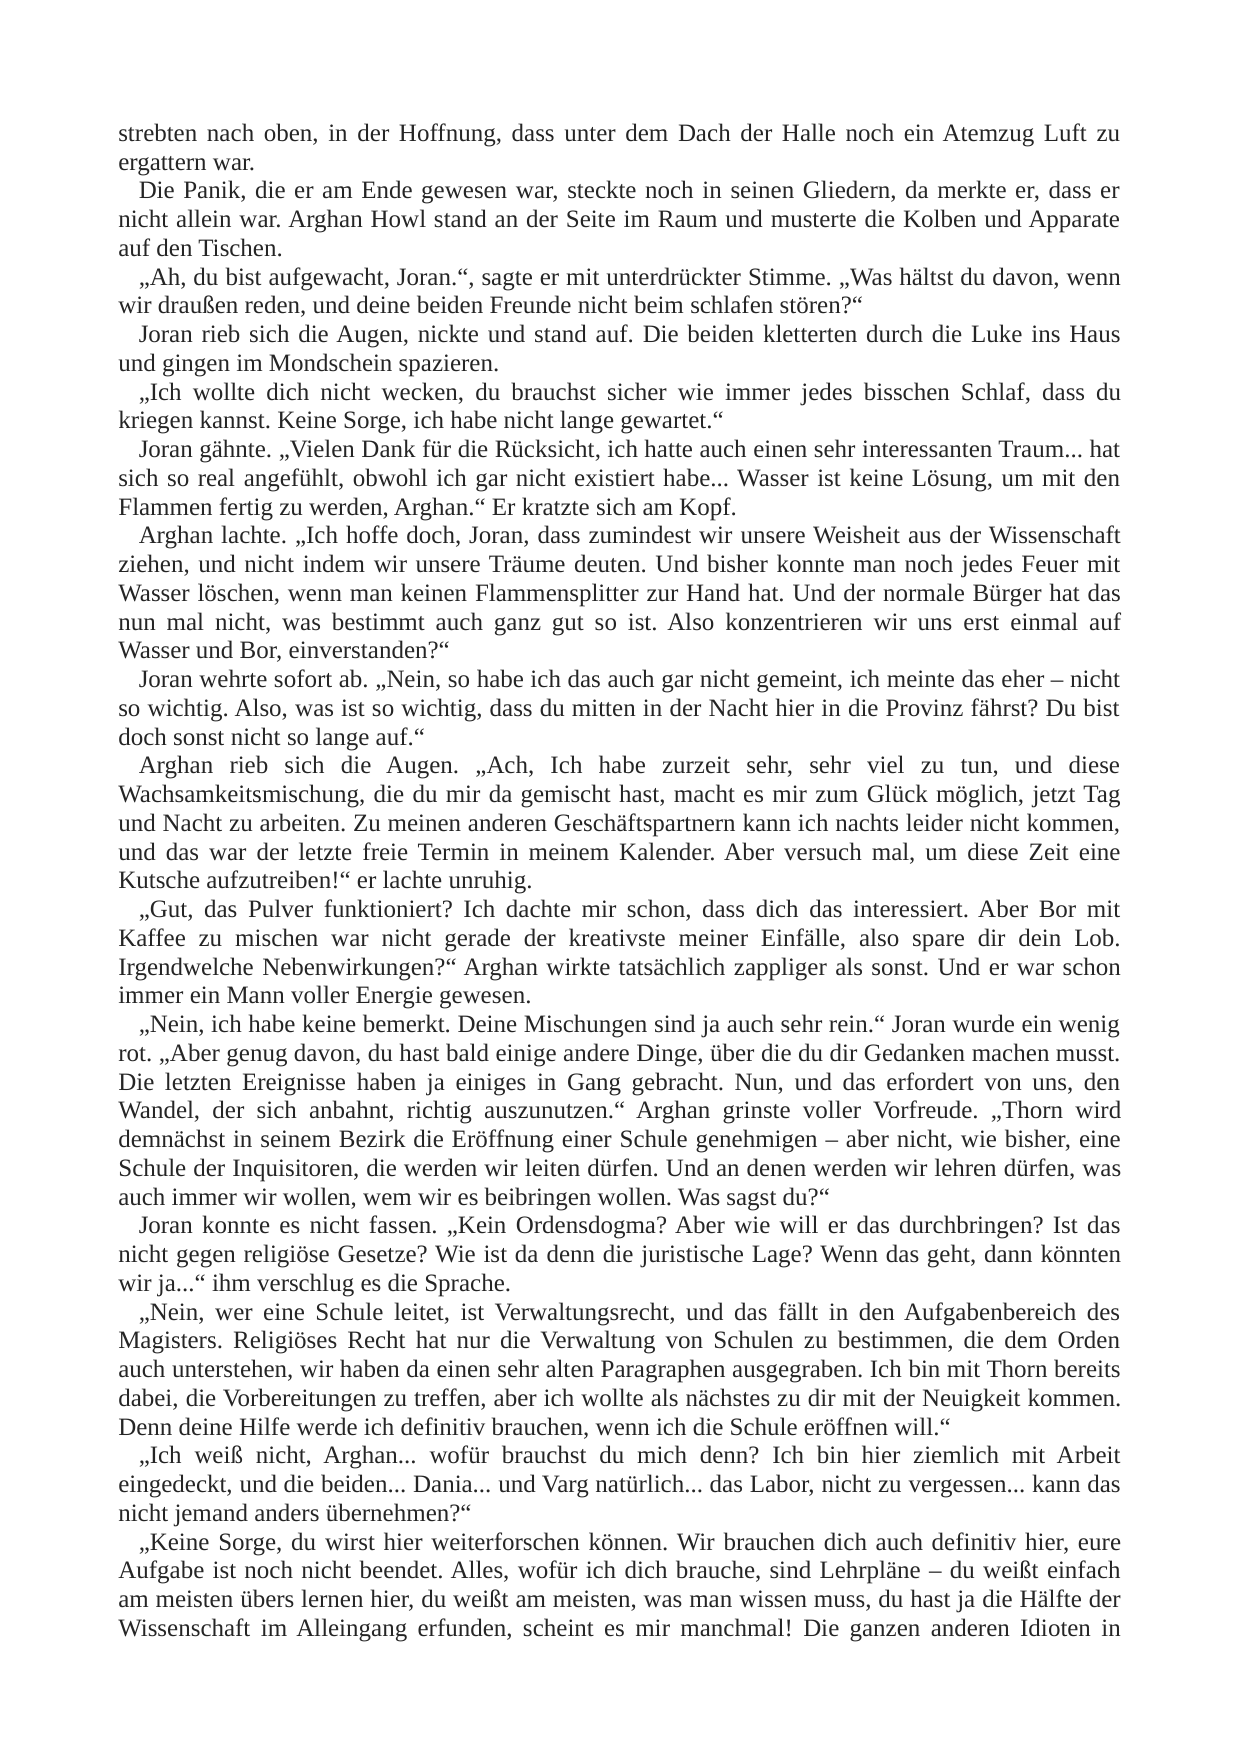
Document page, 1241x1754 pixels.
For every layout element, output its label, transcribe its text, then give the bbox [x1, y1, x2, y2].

text Joran gähnte. „Vielen Dank für die Rücksicht, ich hatte auch einen sehr interessanten Traum... hat sich so real angefühlt, obwohl ich gar nicht existiert habe... Wasser ist keine Lösung, um mit den Flammen fertig zu werden, Arghan.“ Er kratzte sich am Kopf. [118, 434, 1122, 521]
text „Keine Sorge, du wirst hier weiterforschen können. Wir brauchen dich auch definitiv hier, eure Aufgabe ist noch nicht beendet. Alles, wofür ich dich brauche, sind Lehrpläne – du weißt einfach am meisten übers lernen hier, du weißt am meisten, was man wissen muss, du hast ja die Hälfte der Wissenschaft im Alleingang erfunden, scheint es mir manchmal! Die ganzen anderen Idioten in [118, 1527, 1122, 1642]
text „Nein, wer eine Schule leitet, ist Verwaltungsrecht, und das fällt in den Aufgabenbereich des Magisters. Religiöses Recht hat nur die Verwaltung von Schulen zu bestimmen, die dem Orden auch unterstehen, wir haben da einen sehr alten Paragraphen ausgegraben. Ich bin mit Thorn bereits dabei, die Vorbereitungen zu treffen, aber ich wollte als nächstes zu dir mit der Neuigkeit kommen. Denn deine Hilfe werde ich definitiv brauchen, wenn ich die Schule eröffnen will.“ [118, 1297, 1122, 1441]
text „Ich weiß nicht, Arghan... wofür brauchst du mich denn? Ich bin hier ziemlich mit Arbeit eingedeckt, und die beiden... Dania... und Varg natürlich... das Labor, nicht zu vergessen... kann das nicht jemand anders übernehmen?“ [118, 1441, 1122, 1527]
text Arghan rieb sich die Augen. „Ach, Ich habe zurzeit sehr, sehr viel zu tun, und diese Wachsamkeitsmischung, die du mir da gemischt hast, macht es mir zum Glück möglich, jetzt Tag und Nacht zu arbeiten. Zu meinen anderen Geschäftspartnern kann ich nachts leider nicht kommen, und das war der letzte freie Termin in meinem Kalender. Aber versuch mal, um diese Zeit eine Kutsche aufzutreiben!“ er lachte unruhig. [118, 751, 1122, 894]
text Arghan lachte. „Ich hoffe doch, Joran, dass zumindest wir unsere Weisheit aus der Wissenschaft ziehen, und nicht indem wir unsere Träume deuten. Und bisher konnte man noch jedes Feuer mit Wasser löschen, wenn man keinen Flammensplitter zur Hand hat. Und der normale Bürger hat das nun mal nicht, was bestimmt auch ganz gut so ist. Also konzentrieren wir uns erst einmal auf Wasser und Bor, einverstanden?“ [118, 521, 1122, 664]
text „Ah, du bist aufgewacht, Joran.“, sagte er mit unterdrückter Stimme. „Was hältst du davon, wenn wir draußen reden, und deine beiden Freunde nicht beim schlafen stören?“ [118, 262, 1122, 319]
text „Ich wollte dich nicht wecken, du brauchst sicher wie immer jedes bisschen Schlaf, dass du kriegen kannst. Keine Sorge, ich habe nicht lange gewartet.“ [118, 377, 1122, 434]
text Joran wehrte sofort ab. „Nein, so habe ich das auch gar nicht gemeint, ich meinte das eher – nicht so wichtig. Also, was ist so wichtig, dass du mitten in der Nacht hier in die Provinz fährst? Du bist doch sonst nicht so lange auf.“ [118, 664, 1122, 751]
text Die Panik, die er am Ende gewesen war, steckte noch in seinen Gliedern, da merkte er, dass er nicht allein war. Arghan Howl stand an der Seite im Raum und musterte die Kolben und Apparate auf den Tischen. [118, 176, 1122, 262]
text strebten nach oben, in der Hoffnung, dass unter dem Dach der Halle noch ein Atemzug Luft zu ergattern war. [118, 118, 1122, 176]
text Joran konnte es nicht fassen. „Kein Ordensdogma? Aber wie will er das durchbringen? Ist das nicht gegen religiöse Gesetze? Wie ist da denn die juristische Lage? Wenn das geht, dann könnten wir ja...“ ihm verschlug es die Sprache. [118, 1211, 1122, 1297]
text Joran rieb sich die Augen, nickte und stand auf. Die beiden kletterten durch die Luke ins Haus und gingen im Mondschein spazieren. [118, 319, 1122, 377]
text „Gut, das Pulver funktioniert? Ich dachte mir schon, dass dich das interessiert. Aber Bor mit Kaffee zu mischen war nicht gerade der kreativste meiner Einfälle, also spare dir dein Lob. Irgendwelche Nebenwirkungen?“ Arghan wirkte tatsächlich zappliger als sonst. Und er war schon immer ein Mann voller Energie gewesen. [118, 894, 1122, 1009]
text „Nein, ich habe keine bemerkt. Deine Mischungen sind ja auch sehr rein.“ Joran wurde ein wenig rot. „Aber genug davon, du hast bald einige andere Dinge, über die du dir Gedanken machen musst. Die letzten Ereignisse haben ja einiges in Gang gebracht. Nun, und das erfordert von uns, den Wandel, der sich anbahnt, richtig auszunutzen.“ Arghan grinste voller Vorfreude. „Thorn wird demnächst in seinem Bezirk die Eröffnung einer Schule genehmigen – aber nicht, wie bisher, eine Schule der Inquisitoren, die werden wir leiten dürfen. Und an denen werden wir lehren dürfen, was auch immer wir wollen, wem wir es beibringen wollen. Was sagst du?“ [118, 1009, 1122, 1211]
